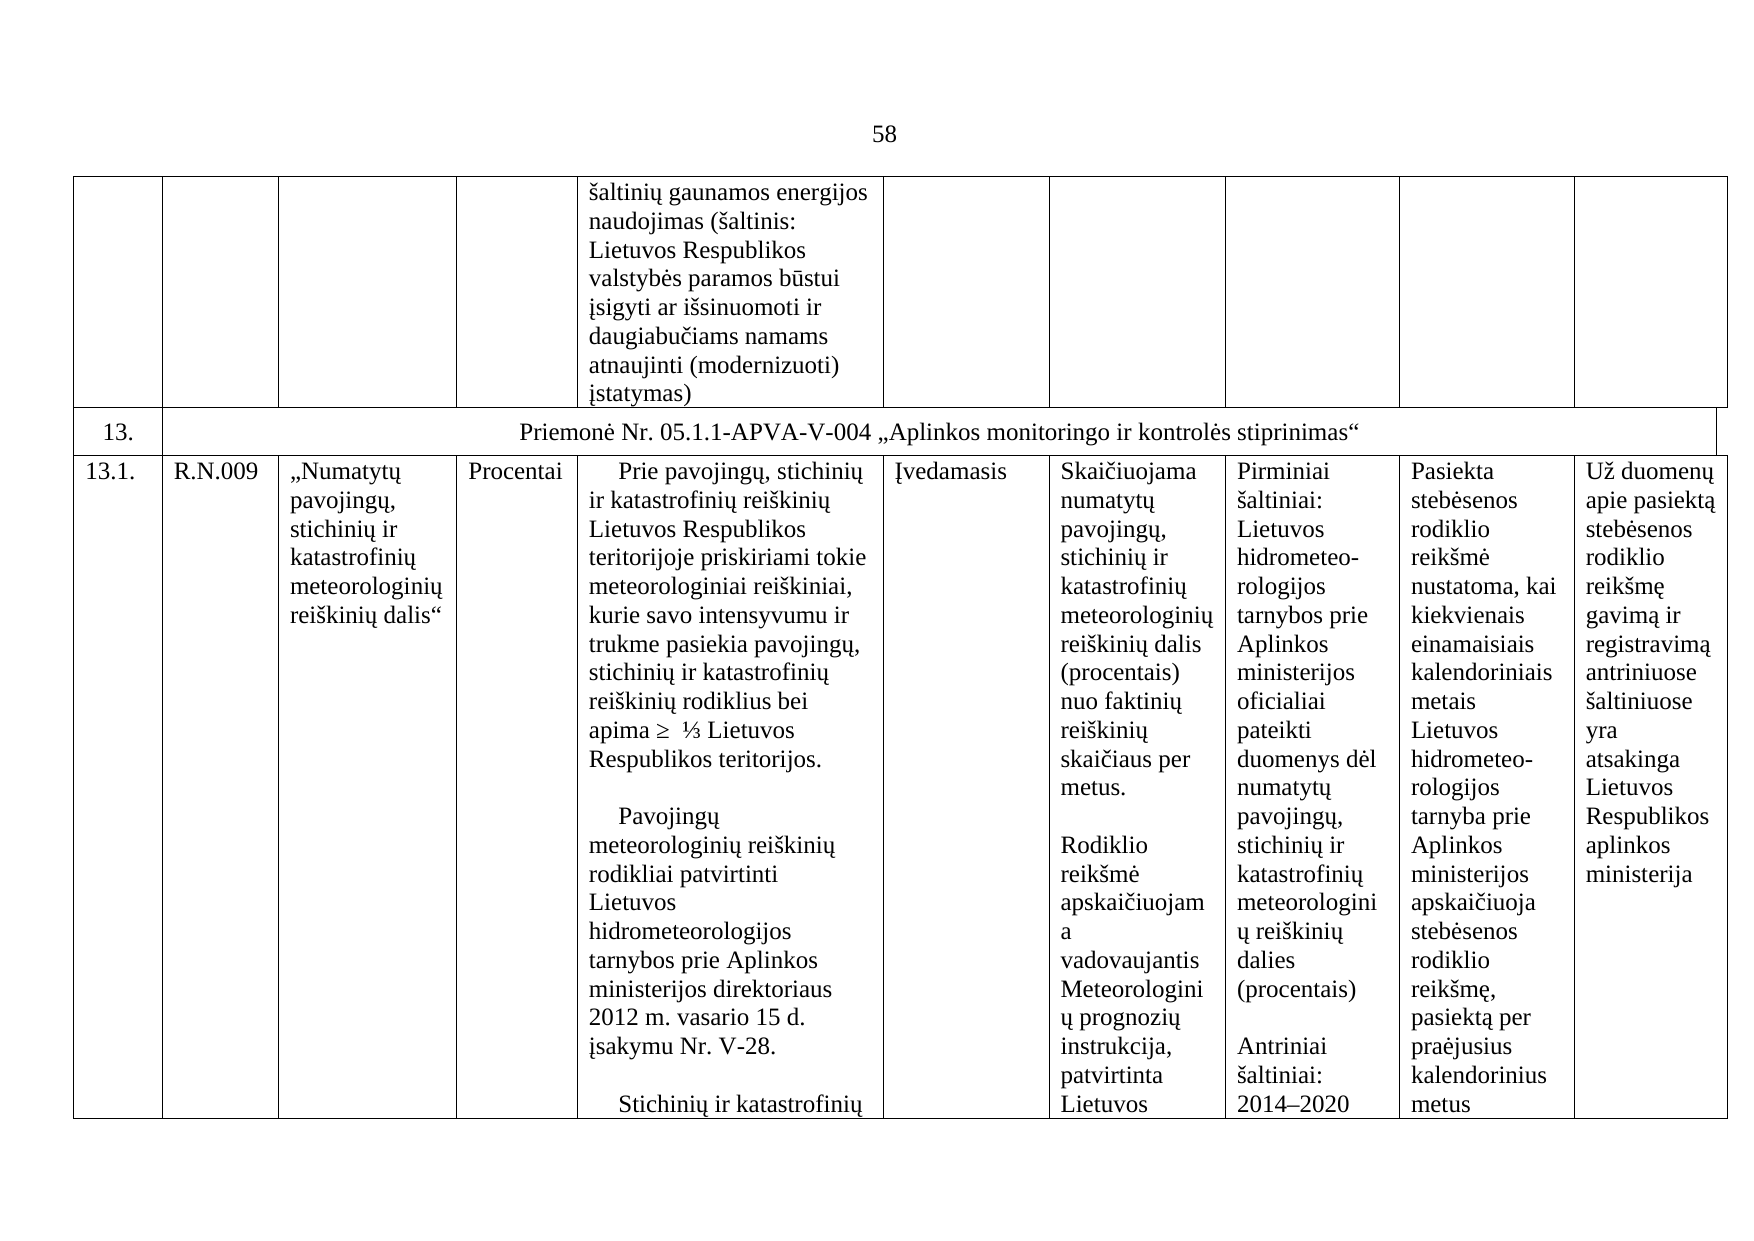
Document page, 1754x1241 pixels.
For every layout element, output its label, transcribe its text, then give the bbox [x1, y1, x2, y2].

table_cell Už duomenų apie pasiektą stebėsenos rodiklio reikšmę gavimą ir registravimą antriniuose šaltiniuose yra atsakinga Lietuvos Respublikos aplinkos ministerija [1575, 456, 1727, 1117]
table_cell [1050, 177, 1225, 407]
table_cell 13.1. [74, 456, 162, 1117]
table_cell Prie pavojingų, stichinių ir katastrofinių reiškinių Lietuvos Respublikos teritorijoje priskiriami tokie meteorologiniai reiškiniai, kurie savo intensyvumu ir trukme pasiekia pavojingų, stichinių ir katastrofinių reiškinių rodiklius bei apima ≥ ⅓ Lietuvos Respublikos teritorijos. Pavojingų meteorologinių reiškinių rodikliai patvirtinti Lietuvos hidrometeorologijos tarnybos prie Aplinkos ministerijos direktoriaus 2012 m. vasario 15 d. įsakymu Nr. V-28. Stichinių ir katastrofinių [578, 456, 883, 1117]
table_cell „Numatytų pavojingų, stichinių ir katastrofinių meteorologinių reiškinių dalis“ [279, 456, 456, 1117]
table_cell [884, 177, 1049, 407]
table_cell [1400, 177, 1574, 407]
table_cell 13. [74, 408, 162, 455]
table_cell [163, 177, 278, 407]
table_cell Priemonė Nr. 05.1.1-APVA-V-004 „Aplinkos monitoringo ir kontrolės stiprinimas“ [163, 408, 1716, 455]
table_cell [1226, 177, 1399, 407]
table_cell [457, 177, 577, 407]
table_cell R.N.009 [163, 456, 278, 1117]
table_cell [1575, 177, 1727, 407]
table_cell Pasiekta stebėsenos rodiklio reikšmė nustatoma, kai kiekvienais einamaisiais kalendoriniais metais Lietuvos hidrometeo-rologijos tarnyba prie Aplinkos ministerijos apskaičiuoja stebėsenos rodiklio reikšmę, pasiektą per praėjusius kalendorinius metus [1400, 456, 1574, 1117]
table_cell [279, 177, 456, 407]
table_cell šaltinių gaunamos energijos naudojimas (šaltinis: Lietuvos Respublikos valstybės paramos būstui įsigyti ar išsinuomoti ir daugiabučiams namams atnaujinti (modernizuoti) įstatymas) [578, 177, 883, 407]
table_cell Pirminiai šaltiniai: Lietuvos hidrometeo-rologijos tarnybos prie Aplinkos ministerijos oficialiai pateikti duomenys dėl numatytų pavojingų, stichinių ir katastrofinių meteorologinių reiškinių dalies (procentais) Antriniai šaltiniai: 2014–2020 [1226, 456, 1399, 1117]
table_cell [1722, 408, 1728, 455]
table_cell Įvedamasis [884, 456, 1049, 1117]
table_cell [1717, 408, 1722, 455]
table_cell Procentai [457, 456, 577, 1117]
table_cell Skaičiuojama numatytų pavojingų, stichinių ir katastrofinių meteorologinių reiškinių dalis (procentais) nuo faktinių reiškinių skaičiaus per metus. Rodiklio reikšmė apskaičiuojama vadovaujantis Meteorologinių prognozių instrukcija, patvirtinta Lietuvos [1050, 456, 1225, 1117]
table_cell [74, 177, 162, 407]
